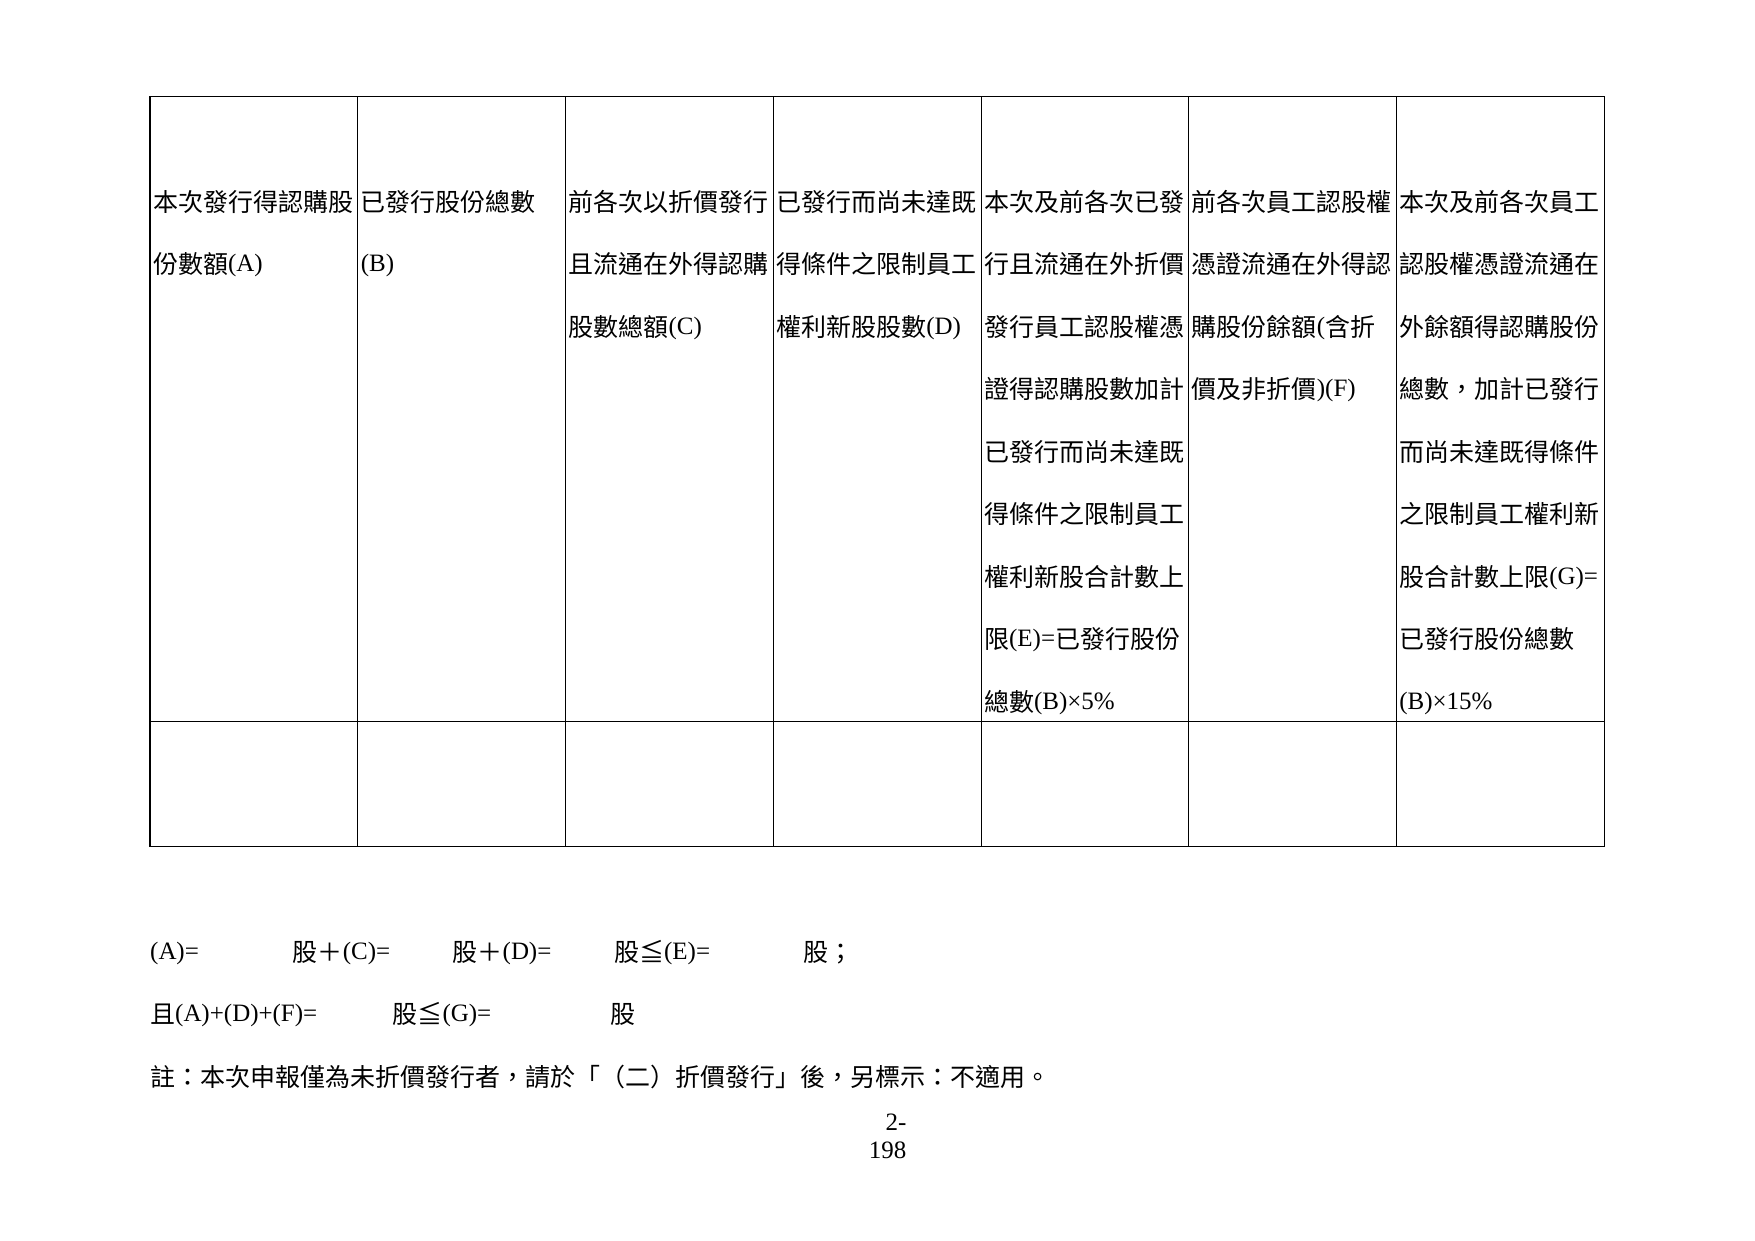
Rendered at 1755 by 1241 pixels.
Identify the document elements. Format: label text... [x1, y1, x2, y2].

text 且(A)+(D)+(F)= 股≦(G)= 股 [150, 971, 1604, 1033]
table_cell [982, 722, 1188, 846]
table_cell [151, 722, 357, 846]
table_header 前各次員工認股權憑證流通在外得認購股份餘額(含折價及非折價)(F) [1189, 97, 1396, 721]
table_header 本次及前各次員工認股權憑證流通在外餘額得認購股份總數，加計已發行而尚未達既得條件之限制員工權利新股合計數上限(G)=已發行股份總數(B)×15% [1397, 97, 1604, 721]
table_header 已發行股份總數(B) [358, 97, 565, 721]
table_header 前各次以折價發行且流通在外得認購股數總額(C) [566, 97, 773, 721]
table_header 本次發行得認購股份數額(A) [151, 97, 357, 721]
text 註：本次申報僅為未折價發行者，請於「（二）折價發行」後，另標示：不適用。 [150, 1033, 1604, 1096]
table_cell [1397, 722, 1604, 846]
table_cell [774, 722, 981, 846]
table_header 本次及前各次已發行且流通在外折價發行員工認股權憑證得認購股數加計已發行而尚未達既得條件之限制員工權利新股合計數上限(E)=已發行股份總數(B)×5% [982, 97, 1188, 721]
table_cell [358, 722, 565, 846]
table_header 已發行而尚未達既得條件之限制員工權利新股股數(D) [774, 97, 981, 721]
table_cell [566, 722, 773, 846]
text (A)= 股＋(C)= 股＋(D)= 股≦(E)= 股； [150, 908, 1604, 971]
table_cell [1189, 722, 1396, 846]
